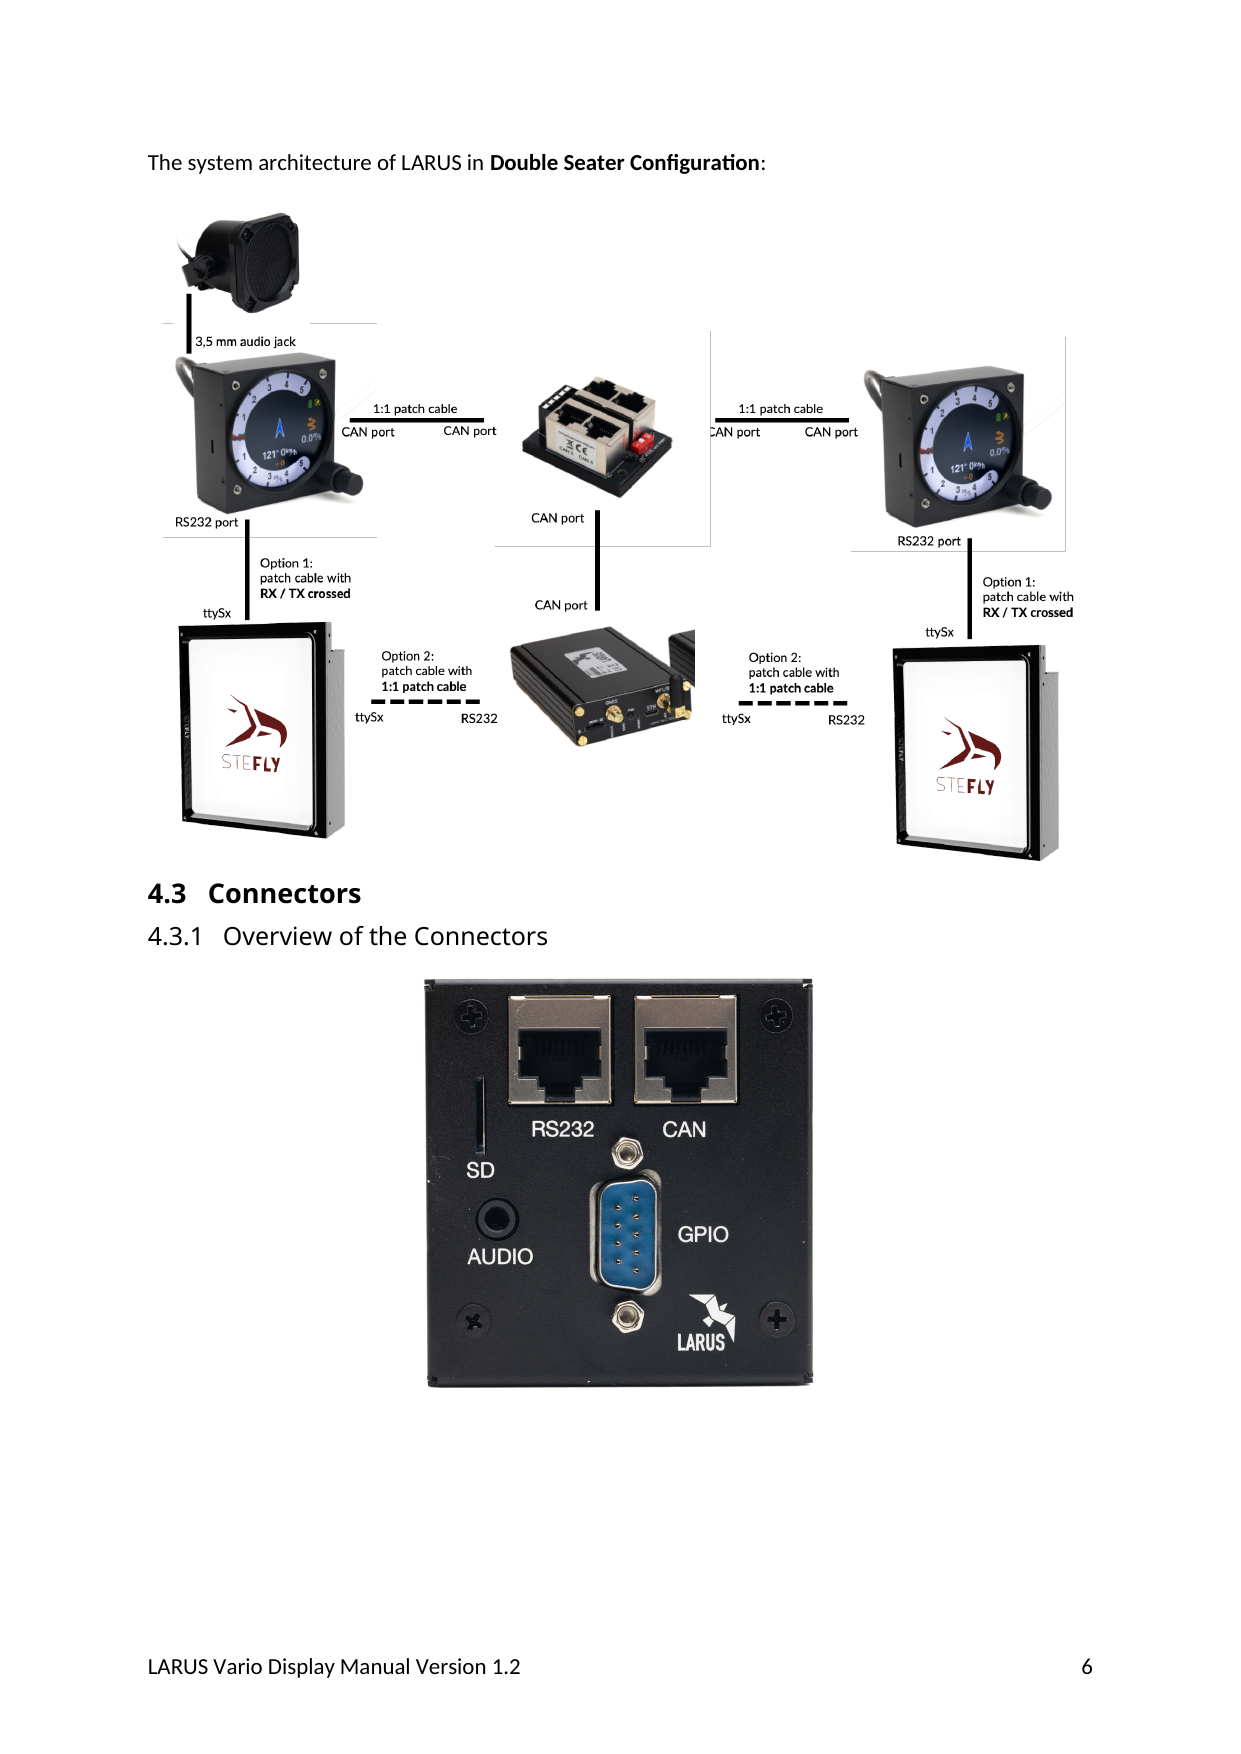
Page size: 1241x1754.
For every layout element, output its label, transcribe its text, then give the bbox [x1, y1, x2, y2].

subtitle Connectors [148, 874, 1093, 911]
text ­ [148, 865, 1093, 870]
text The system architecture of LARUS in Double Seater Configuration: [148, 148, 1093, 176]
picture [396, 955, 844, 1409]
picture [147, 194, 1093, 865]
subtitle Overview of the Connectors [148, 918, 1093, 953]
